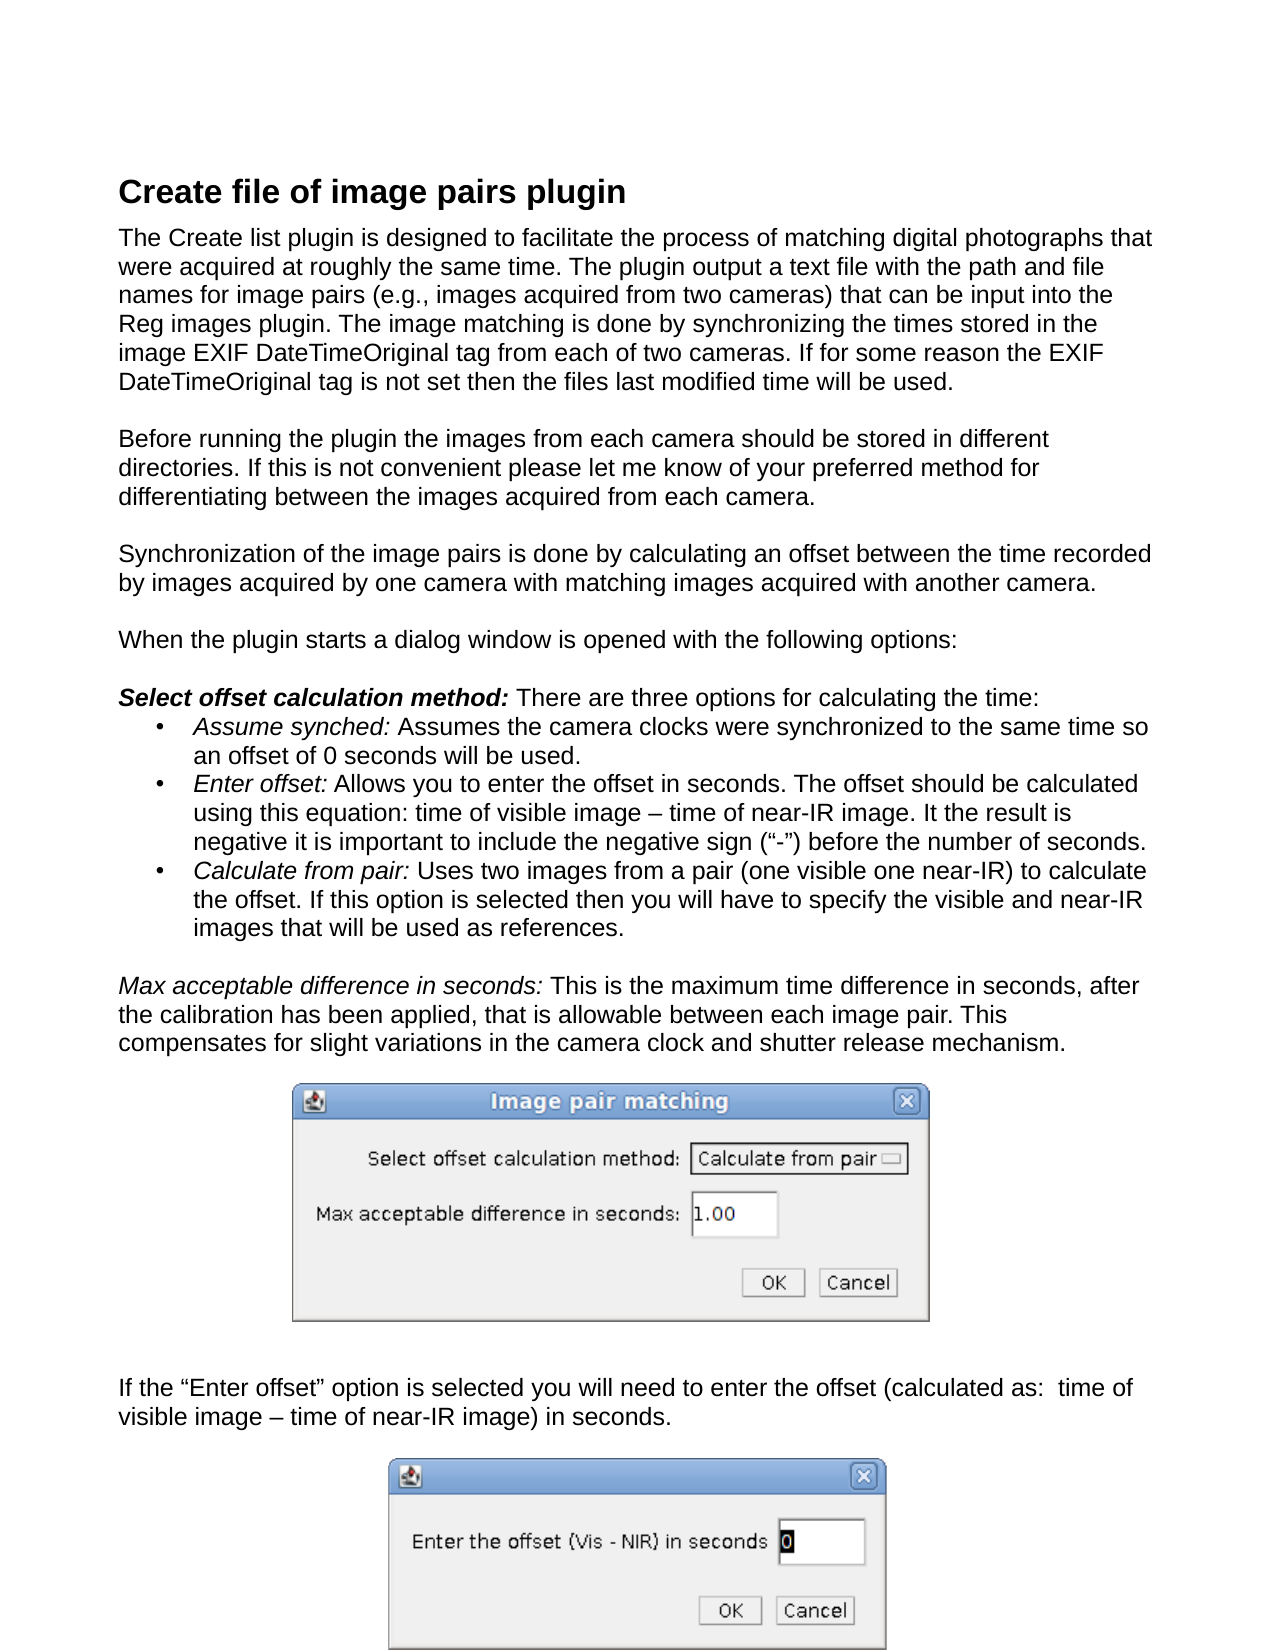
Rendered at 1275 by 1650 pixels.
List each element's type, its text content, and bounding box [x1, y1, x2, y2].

text Max acceptable difference in seconds: This is the maximum time difference in seconds, after the calibration has been applied, that is allowable between each image pair. This compensates for slight variations in the camera clock and shutter release mechanism. [118, 971, 1157, 1057]
text Synchronization of the image pairs is done by calculating an offset between the time recorded by images acquired by one camera with matching images acquired with another camera. [118, 539, 1157, 597]
text If the “Enter offset” option is selected you will need to enter the offset (calculated as: time of visible image – time of near-IR image) in seconds. [118, 1373, 1157, 1431]
text When the plugin starts a dialog window is opened with the following options: [118, 626, 1157, 654]
list Enter offset: Allows you to enter the offset in seconds. The offset should be calculated using this equation: time of visible image – time of near-IR image. It the result is negative it is important to include the negative sign (“-”) before the number of seconds. [156, 769, 1157, 856]
list Assume synched: Assumes the camera clocks were synchronized to the same time so an offset of 0 seconds will be used. [156, 712, 1157, 769]
text Select offset calculation method: There are three options for calculating the time: [118, 683, 1157, 712]
text The Create list plugin is designed to facilitate the process of matching digital photographs that were acquired at roughly the same time. The plugin output a text file with the path and file names for image pairs (e.g., images acquired from two cameras) that can be input into the Reg images plugin. The image matching is done by synchronizing the times stored in the image EXIF DateTimeOriginal tag from each of two cameras. If for some reason the EXIF DateTimeOriginal tag is not set then the files last modified time will be used. [118, 223, 1157, 396]
subtitle Create file of image pairs plugin [118, 172, 1157, 211]
picture [292, 1083, 930, 1322]
text Before running the plugin the images from each camera should be stored in different directories. If this is not convenient please let me know of your preferred method for differentiating between the images acquired from each camera. [118, 424, 1157, 511]
picture [388, 1458, 887, 1650]
list Calculate from pair: Uses two images from a pair (one visible one near-IR) to calculate the offset. If this option is selected then you will have to specify the visible and near-IR images that will be used as references. [156, 856, 1157, 942]
